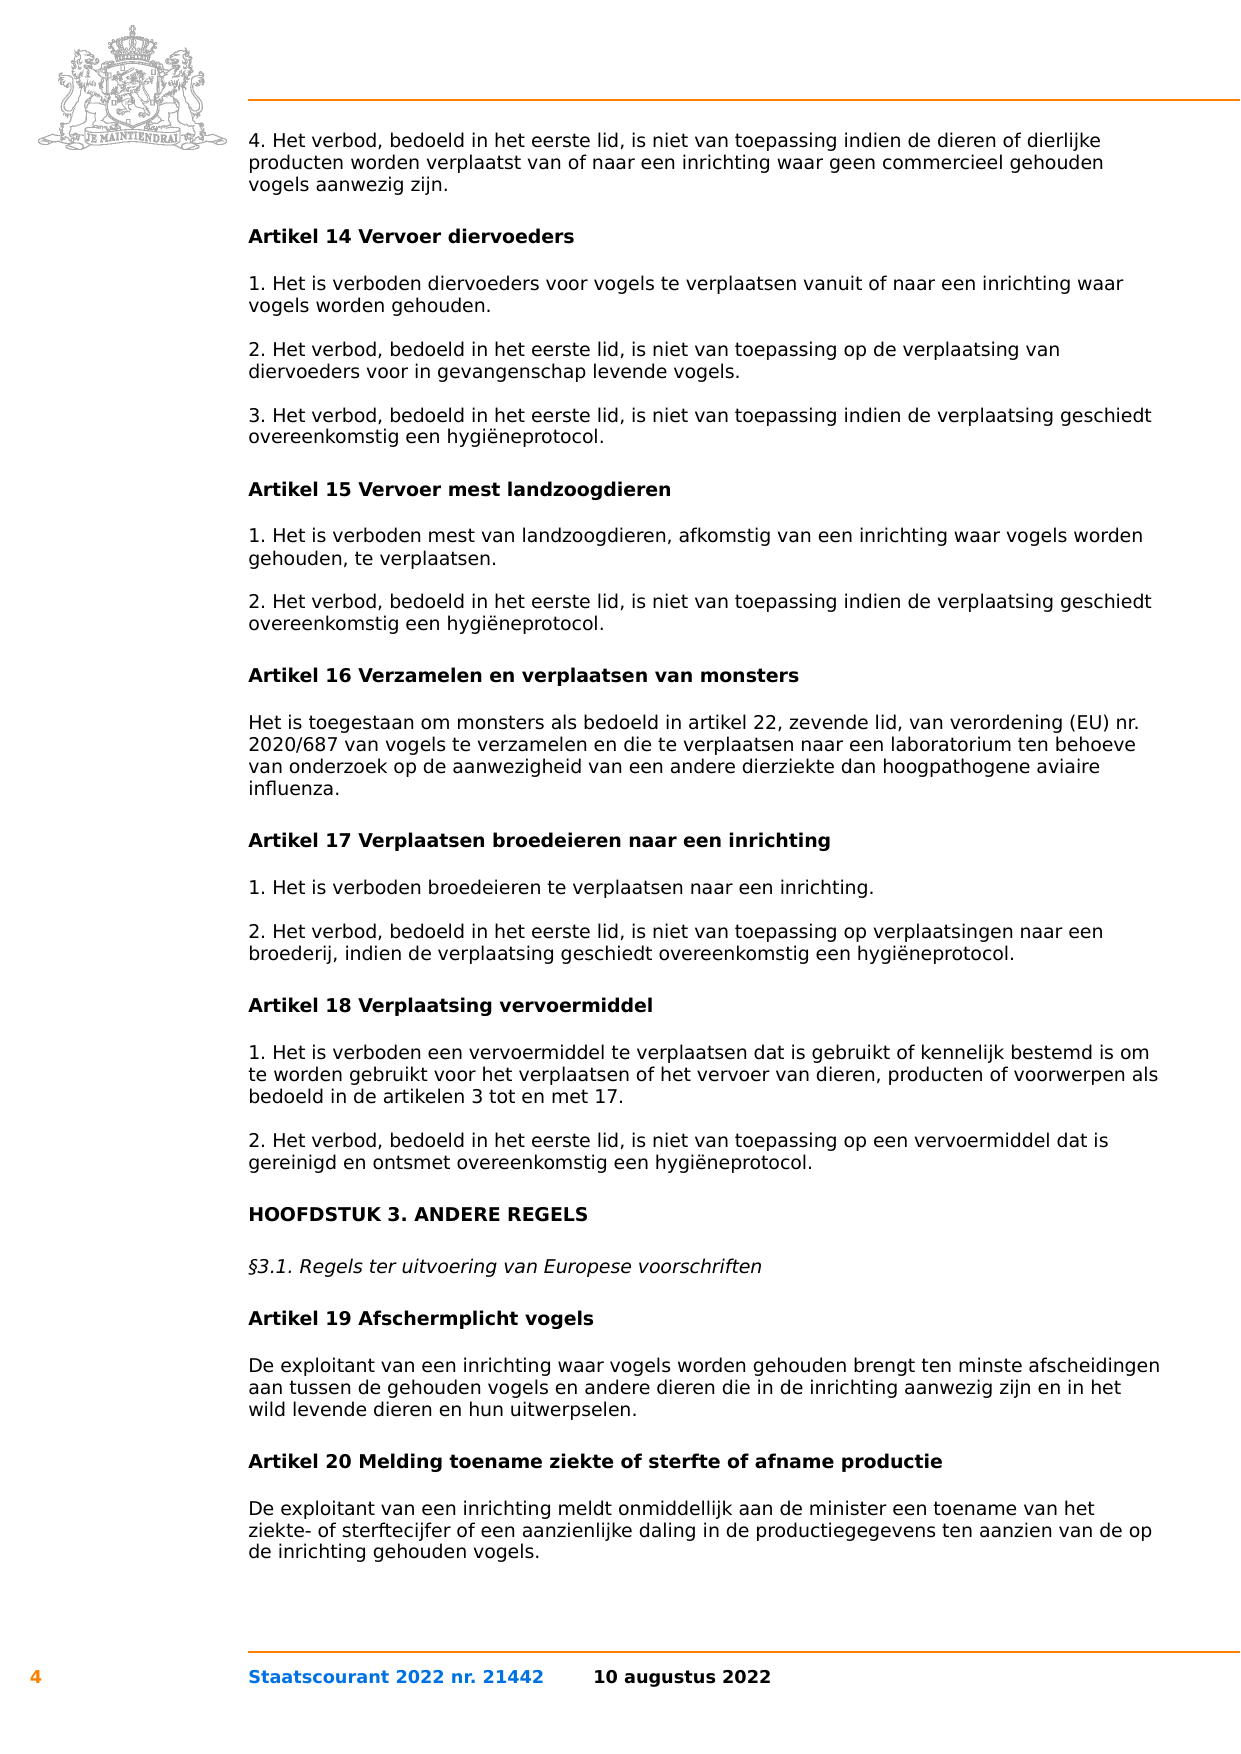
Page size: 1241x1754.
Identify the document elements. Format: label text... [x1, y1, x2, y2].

text 1. Het is verboden diervoeders voor vogels te verplaatsen vanuit of naar een inrichting waar vogels worden gehouden. [248, 273, 1163, 317]
subtitle Artikel 15 Vervoer mest landzoogdieren [248, 478, 1163, 500]
subtitle Artikel 20 Melding toename ziekte of sterfte of afname productie [248, 1451, 1163, 1472]
subtitle Artikel 19 Afschermplicht vogels [248, 1308, 1163, 1329]
subtitle §3.1. Regels ter uitvoering van Europese voorschriften [248, 1256, 1163, 1278]
text De exploitant van een inrichting waar vogels worden gehouden brengt ten minste afscheidingen aan tussen de gehouden vogels en andere dieren die in de inrichting aanwezig zijn en in het wild levende dieren en hun uitwerpselen. [248, 1354, 1163, 1421]
text 2. Het verbod, bedoeld in het eerste lid, is niet van toepassing op de verplaatsing van diervoeders voor in gevangenschap levende vogels. [248, 339, 1163, 383]
text 2. Het verbod, bedoeld in het eerste lid, is niet van toepassing op verplaatsingen naar een broederij, indien de verplaatsing geschiedt overeenkomstig een hygiëneprotocol. [248, 921, 1163, 965]
text 3. Het verbod, bedoeld in het eerste lid, is niet van toepassing indien de verplaatsing geschiedt overeenkomstig een hygiëneprotocol. [248, 404, 1163, 448]
subtitle Artikel 14 Vervoer diervoeders [248, 226, 1163, 248]
text 4. Het verbod, bedoeld in het eerste lid, is niet van toepassing indien de dieren of dierlijke producten worden verplaatst van of naar een inrichting waar geen commercieel gehouden vogels aanwezig zijn. [248, 130, 1163, 196]
text 2. Het verbod, bedoeld in het eerste lid, is niet van toepassing op een vervoermiddel dat is gereinigd en ontsmet overeenkomstig een hygiëneprotocol. [248, 1130, 1163, 1174]
subtitle Artikel 16 Verzamelen en verplaatsen van monsters [248, 665, 1163, 687]
text 1. Het is verboden broedeieren te verplaatsen naar een inrichting. [248, 877, 1163, 899]
text 1. Het is verboden een vervoermiddel te verplaatsen dat is gebruikt of kennelijk bestemd is om te worden gebruikt voor het verplaatsen of het vervoer van dieren, producten of voorwerpen als bedoeld in de artikelen 3 tot en met 17. [248, 1042, 1163, 1108]
text 2. Het verbod, bedoeld in het eerste lid, is niet van toepassing indien de verplaatsing geschiedt overeenkomstig een hygiëneprotocol. [248, 591, 1163, 635]
subtitle HOOFDSTUK 3. ANDERE REGELS [248, 1204, 1163, 1226]
subtitle Artikel 17 Verplaatsen broedeieren naar een inrichting [248, 830, 1163, 852]
subtitle Artikel 18 Verplaatsing vervoermiddel [248, 995, 1163, 1017]
text De exploitant van een inrichting meldt onmiddellijk aan de minister een toename van het ziekte- of sterftecijfer of een aanzienlijke daling in de productiegegevens ten aanzien van de op de inrichting gehouden vogels. [248, 1497, 1163, 1563]
text Het is toegestaan om monsters als bedoeld in artikel 22, zevende lid, van verordening (EU) nr. 2020/687 van vogels te verzamelen en die te verplaatsen naar een laboratorium ten behoeve van onderzoek op de aanwezigheid van een andere dierziekte dan hoogpathogene aviaire influenza. [248, 712, 1163, 800]
picture [38, 25, 227, 150]
text 1. Het is verboden mest van landzoogdieren, afkomstig van een inrichting waar vogels worden gehouden, te verplaatsen. [248, 525, 1163, 569]
